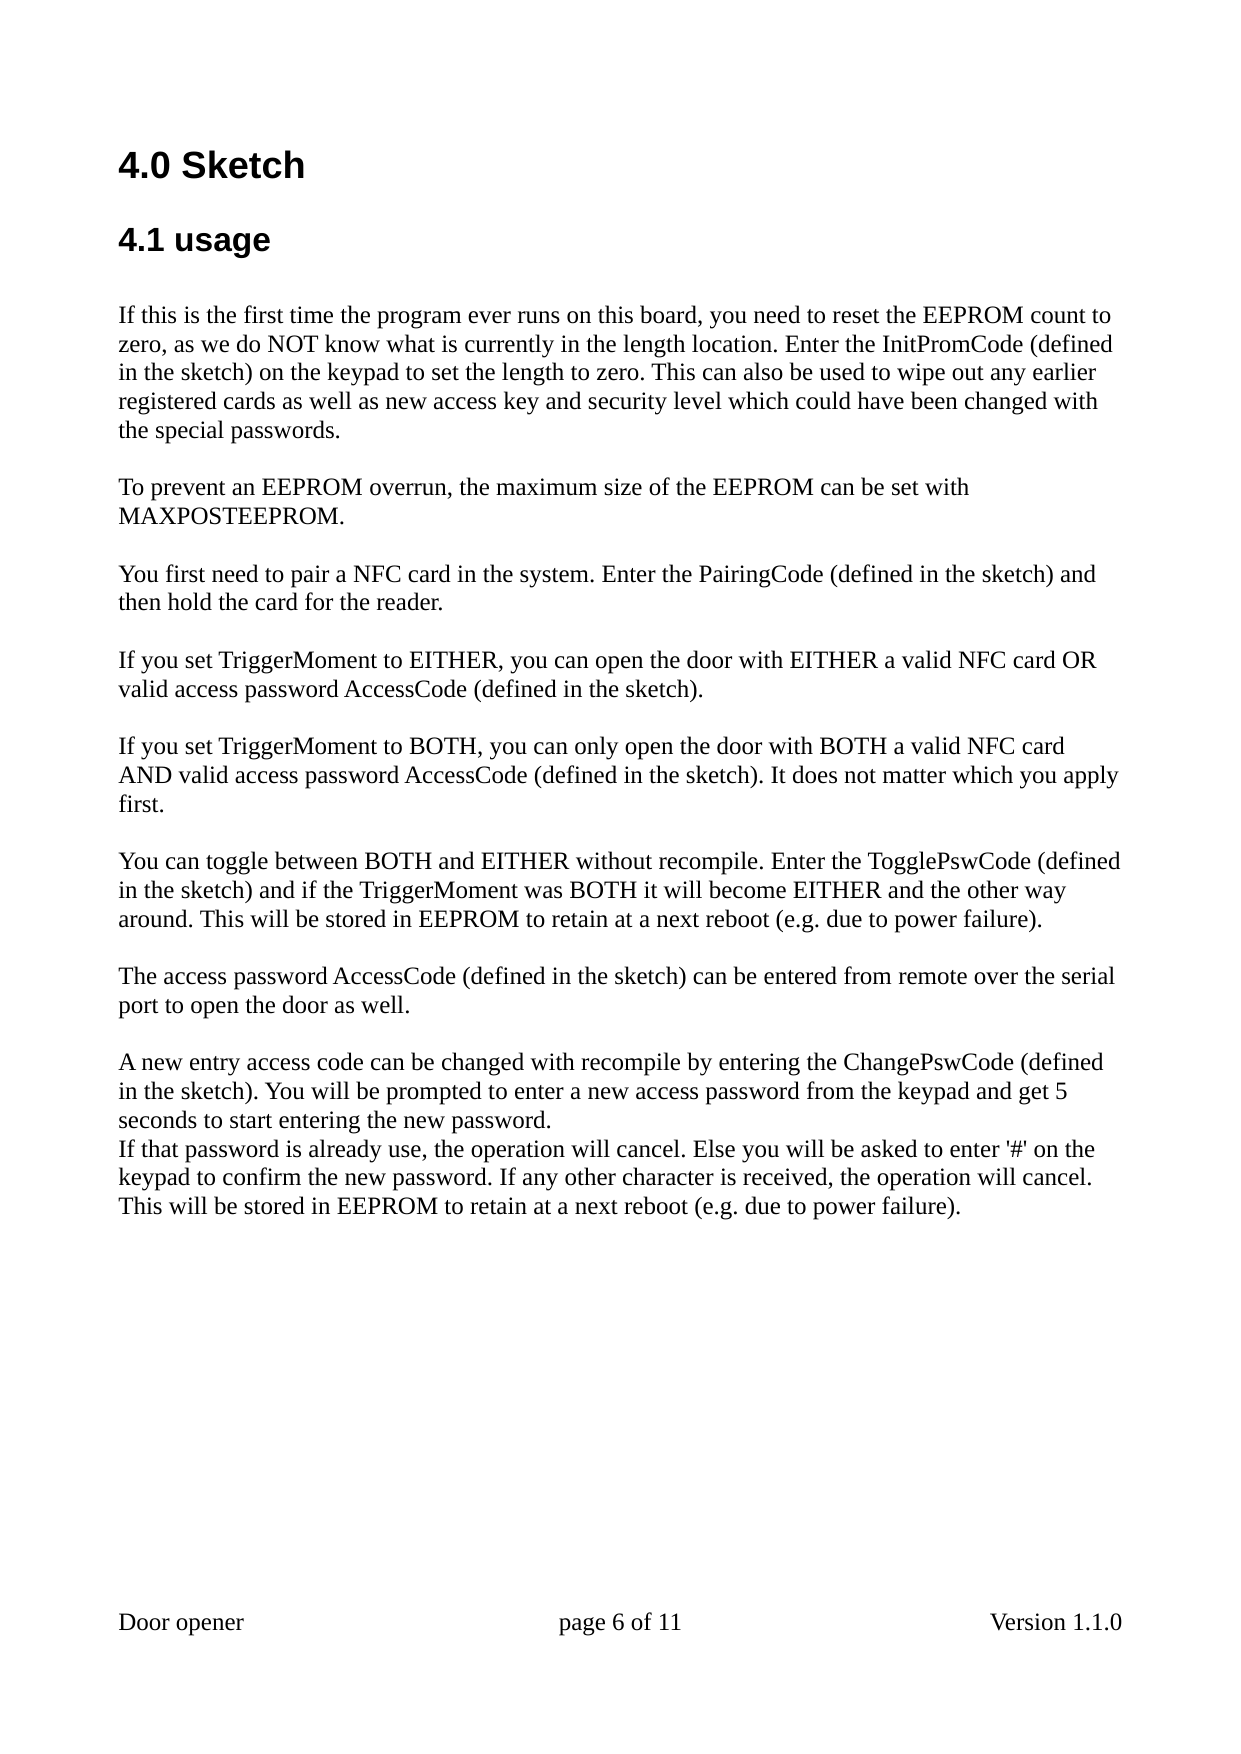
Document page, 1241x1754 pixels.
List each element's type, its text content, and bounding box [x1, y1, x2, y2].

text If you set TriggerMoment to BOTH, you can only open the door with BOTH a valid NFC card AND valid access password AccessCode (defined in the sketch). It does not matter which you apply first. [118, 731, 1122, 817]
text If that password is already use, the operation will cancel. Else you will be asked to enter '#' on the keypad to confirm the new password. If any other character is received, the operation will cancel. [118, 1134, 1122, 1191]
text You can toggle between BOTH and EITHER without recompile. Enter the TogglePswCode (defined in the sketch) and if the TriggerMoment was BOTH it will become EITHER and the other way around. This will be stored in EEPROM to retain at a next reboot (e.g. due to power failure). [118, 846, 1122, 932]
text If you set TriggerMoment to EITHER, you can open the door with EITHER a valid NFC card OR valid access password AccessCode (defined in the sketch). [118, 645, 1122, 702]
subtitle 4.1 usage [118, 220, 1122, 259]
text If this is the first time the program ever runs on this board, you need to reset the EEPROM count to zero, as we do NOT know what is currently in the length location. Enter the InitPromCode (defined in the sketch) on the keypad to set the length to zero. This can also be used to wipe out any earlier registered cards as well as new access key and security level which could have been changed with the special passwords. [118, 300, 1122, 444]
text You first need to pair a NFC card in the system. Enter the PairingCode (defined in the sketch) and then hold the card for the reader. [118, 559, 1122, 616]
text The access password AccessCode (defined in the sketch) can be entered from remote over the serial port to open the door as well. [118, 961, 1122, 1019]
text A new entry access code can be changed with recompile by entering the ChangePswCode (defined in the sketch). You will be prompted to enter a new access password from the keypad and get 5 seconds to start entering the new password. [118, 1047, 1122, 1134]
text To prevent an EEPROM overrun, the maximum size of the EEPROM can be set with MAXPOSTEEPROM. [118, 472, 1122, 530]
text This will be stored in EEPROM to retain at a next reboot (e.g. due to power failure). [118, 1191, 1122, 1220]
subtitle 4.0 Sketch [118, 143, 1122, 187]
